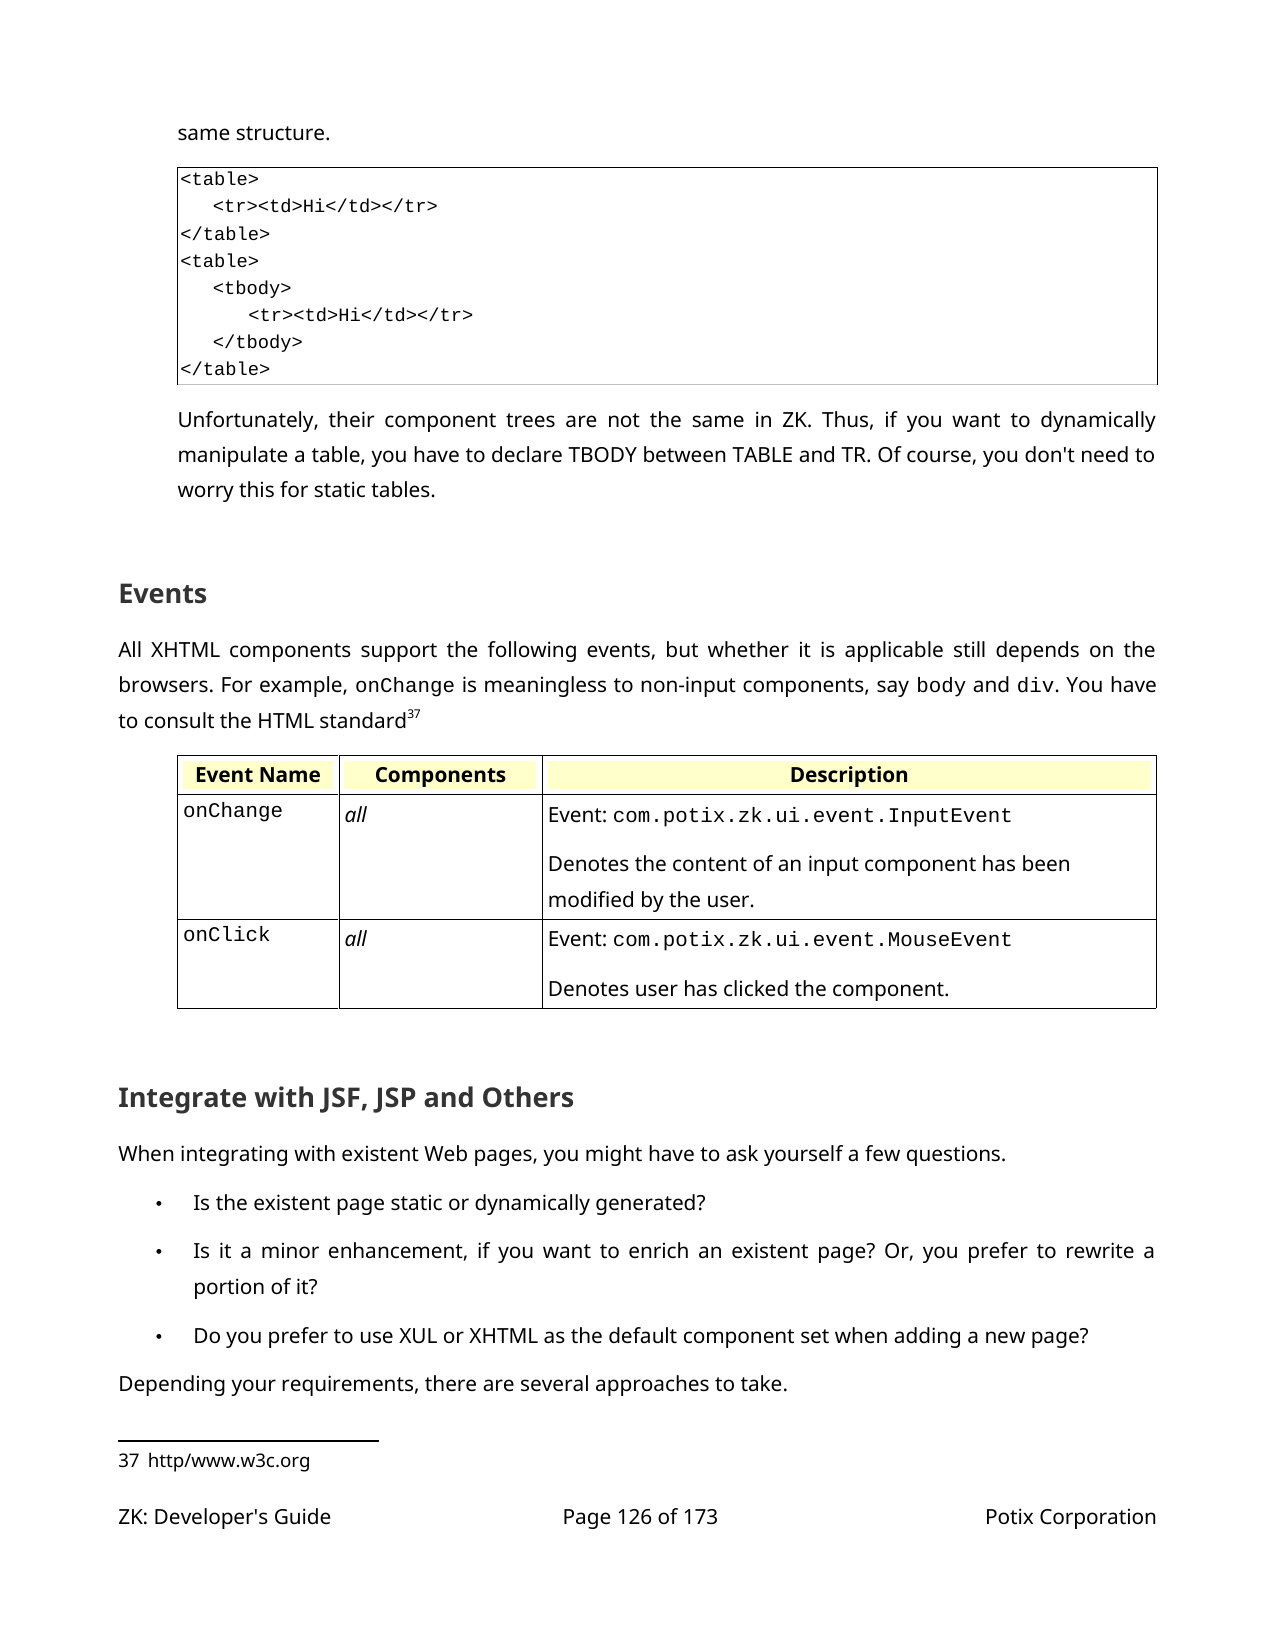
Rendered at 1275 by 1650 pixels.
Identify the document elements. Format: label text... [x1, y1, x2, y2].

list Is the existent page static or dynamically generated? [156, 1188, 1157, 1216]
subtitle Integrate with JSF, JSP and Others [118, 1078, 1157, 1115]
text When integrating with existent Web pages, you might have to ask yourself a few questions. [118, 1139, 1157, 1167]
text </tbody> [178, 330, 1157, 354]
table_header Components [340, 756, 542, 794]
text <tr><td>Hi</td></tr> [178, 194, 1157, 218]
table_cell all [340, 920, 542, 1008]
table_cell all [340, 795, 542, 919]
subtitle Events [118, 575, 1157, 611]
text <table> [178, 168, 1157, 191]
list Is it a minor enhancement, if you want to enrich an existent page? Or, you prefer to rewrite a portion of it? [156, 1237, 1157, 1300]
table_cell onClick [178, 920, 338, 1008]
text All XHTML components support the following events, but whether it is applicable still depends on the browsers. For example, onChange is meaningless to non-input components, say body and div. You have to consult the HTML standard [118, 635, 1157, 734]
text <tbody> [178, 276, 1157, 300]
table_cell Event: com.potix.zk.ui.event.MouseEvent Denotes user has clicked the component. [543, 920, 1156, 1008]
text </table> [178, 221, 1157, 246]
text http/www.w3c.org [118, 1447, 1157, 1473]
list Do you prefer to use XUL or XHTML as the default component set when adding a new page? [156, 1321, 1157, 1349]
table_cell onChange [178, 795, 338, 919]
text </table> [178, 357, 1157, 384]
table_header Event Name [178, 756, 338, 794]
table_header Description [543, 756, 1156, 794]
text <tr><td>Hi</td></tr> [178, 303, 1157, 327]
text Depending your requirements, there are several approaches to take. [118, 1369, 1157, 1398]
table_cell Event: com.potix.zk.ui.event.InputEvent Denotes the content of an input component has been modified by the user. [543, 795, 1156, 919]
text Unfortunately, their component trees are not the same in ZK. Thus, if you want to dynamically manipulate a table, you have to declare TBODY between TABLE and TR. Of course, you don't need to worry this for static tables. [177, 405, 1157, 504]
text same structure. [177, 118, 1157, 146]
text <table> [178, 248, 1157, 273]
